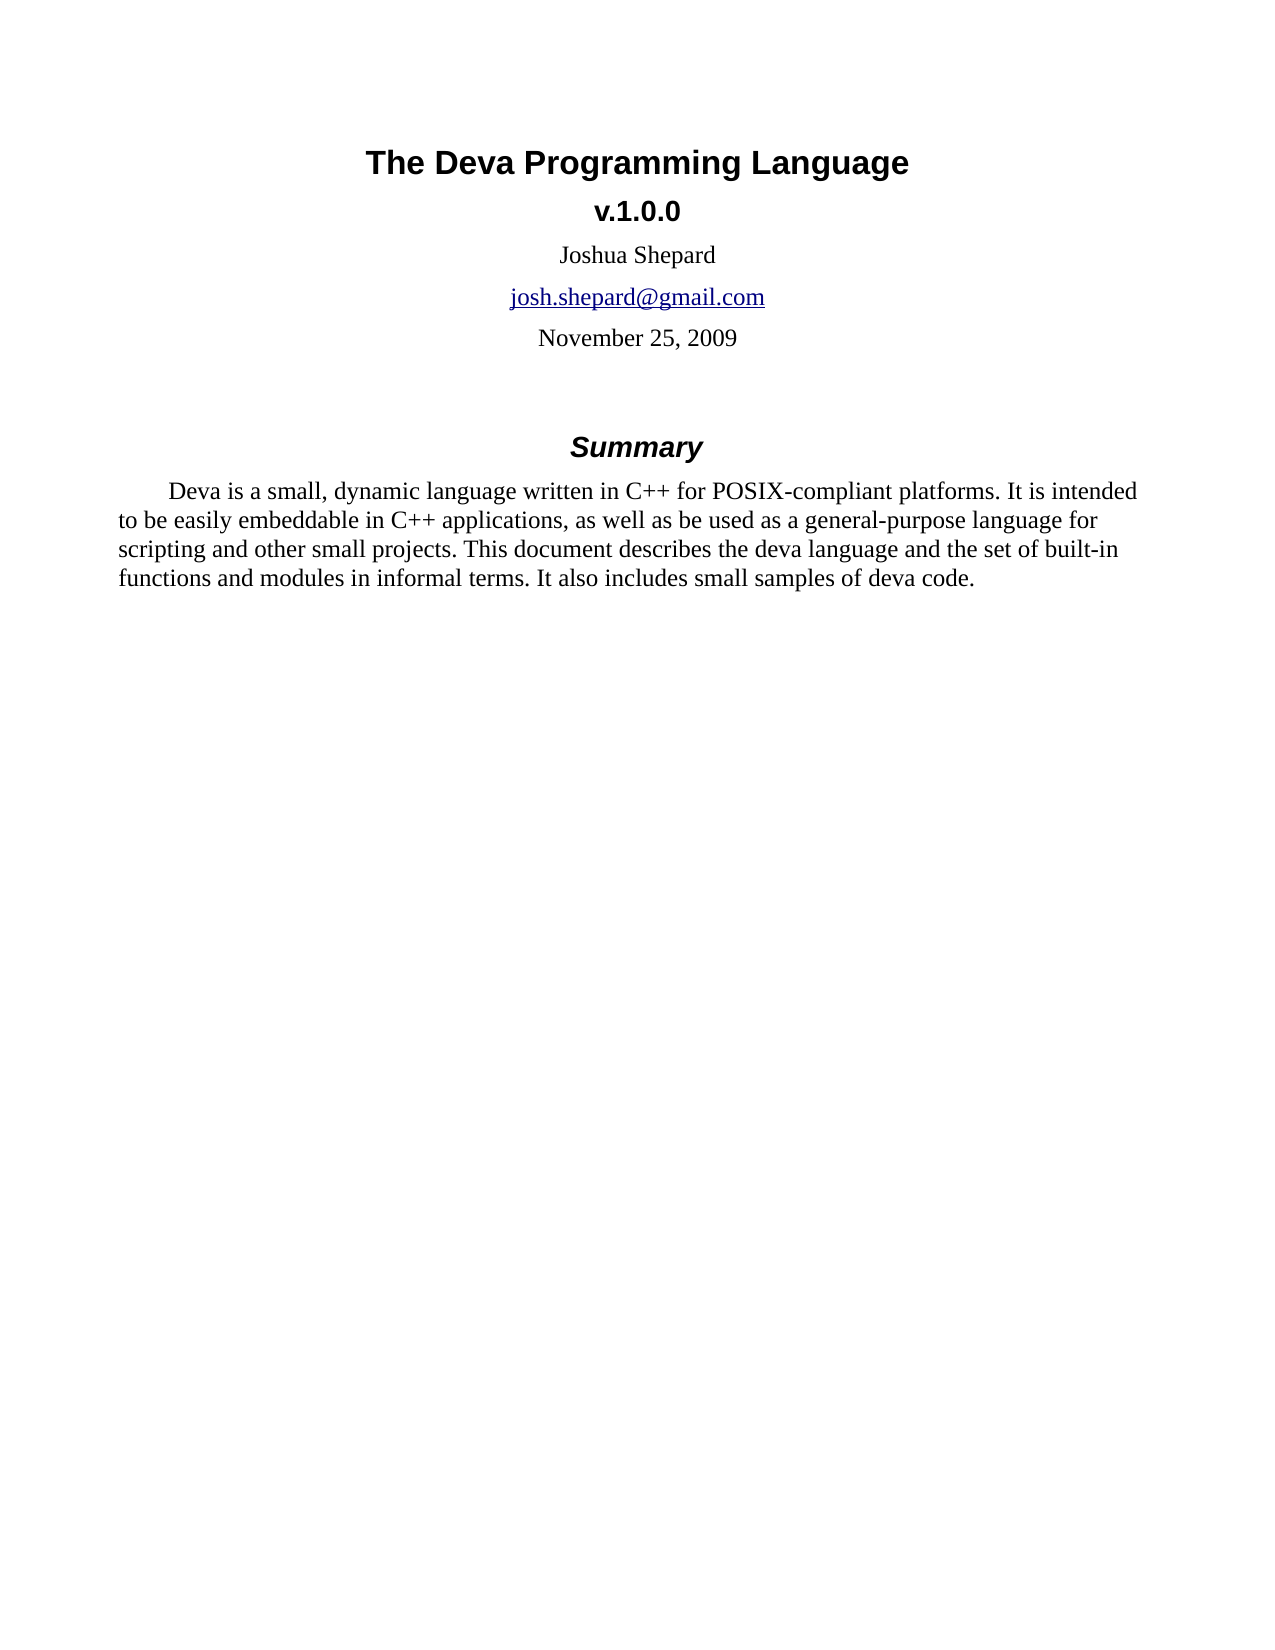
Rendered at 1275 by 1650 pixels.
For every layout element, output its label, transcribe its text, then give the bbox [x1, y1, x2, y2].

text v.1.0.0 [118, 194, 1157, 228]
subtitle Summary [118, 430, 1157, 464]
subtitle The Deva Programming Language [118, 143, 1157, 182]
text Joshua Shepard [118, 240, 1157, 269]
text josh.shepard@gmail.com [118, 282, 1157, 310]
text November 25, 2009 [118, 323, 1157, 352]
text Deva is a small, dynamic language written in C++ for POSIX-compliant platforms. It is intended to be easily embeddable in C++ applications, as well as be used as a general-purpose language for scripting and other small projects. This document describes the deva language and the set of built-in functions and modules in informal terms. It also includes small samples of deva code. [118, 476, 1157, 591]
